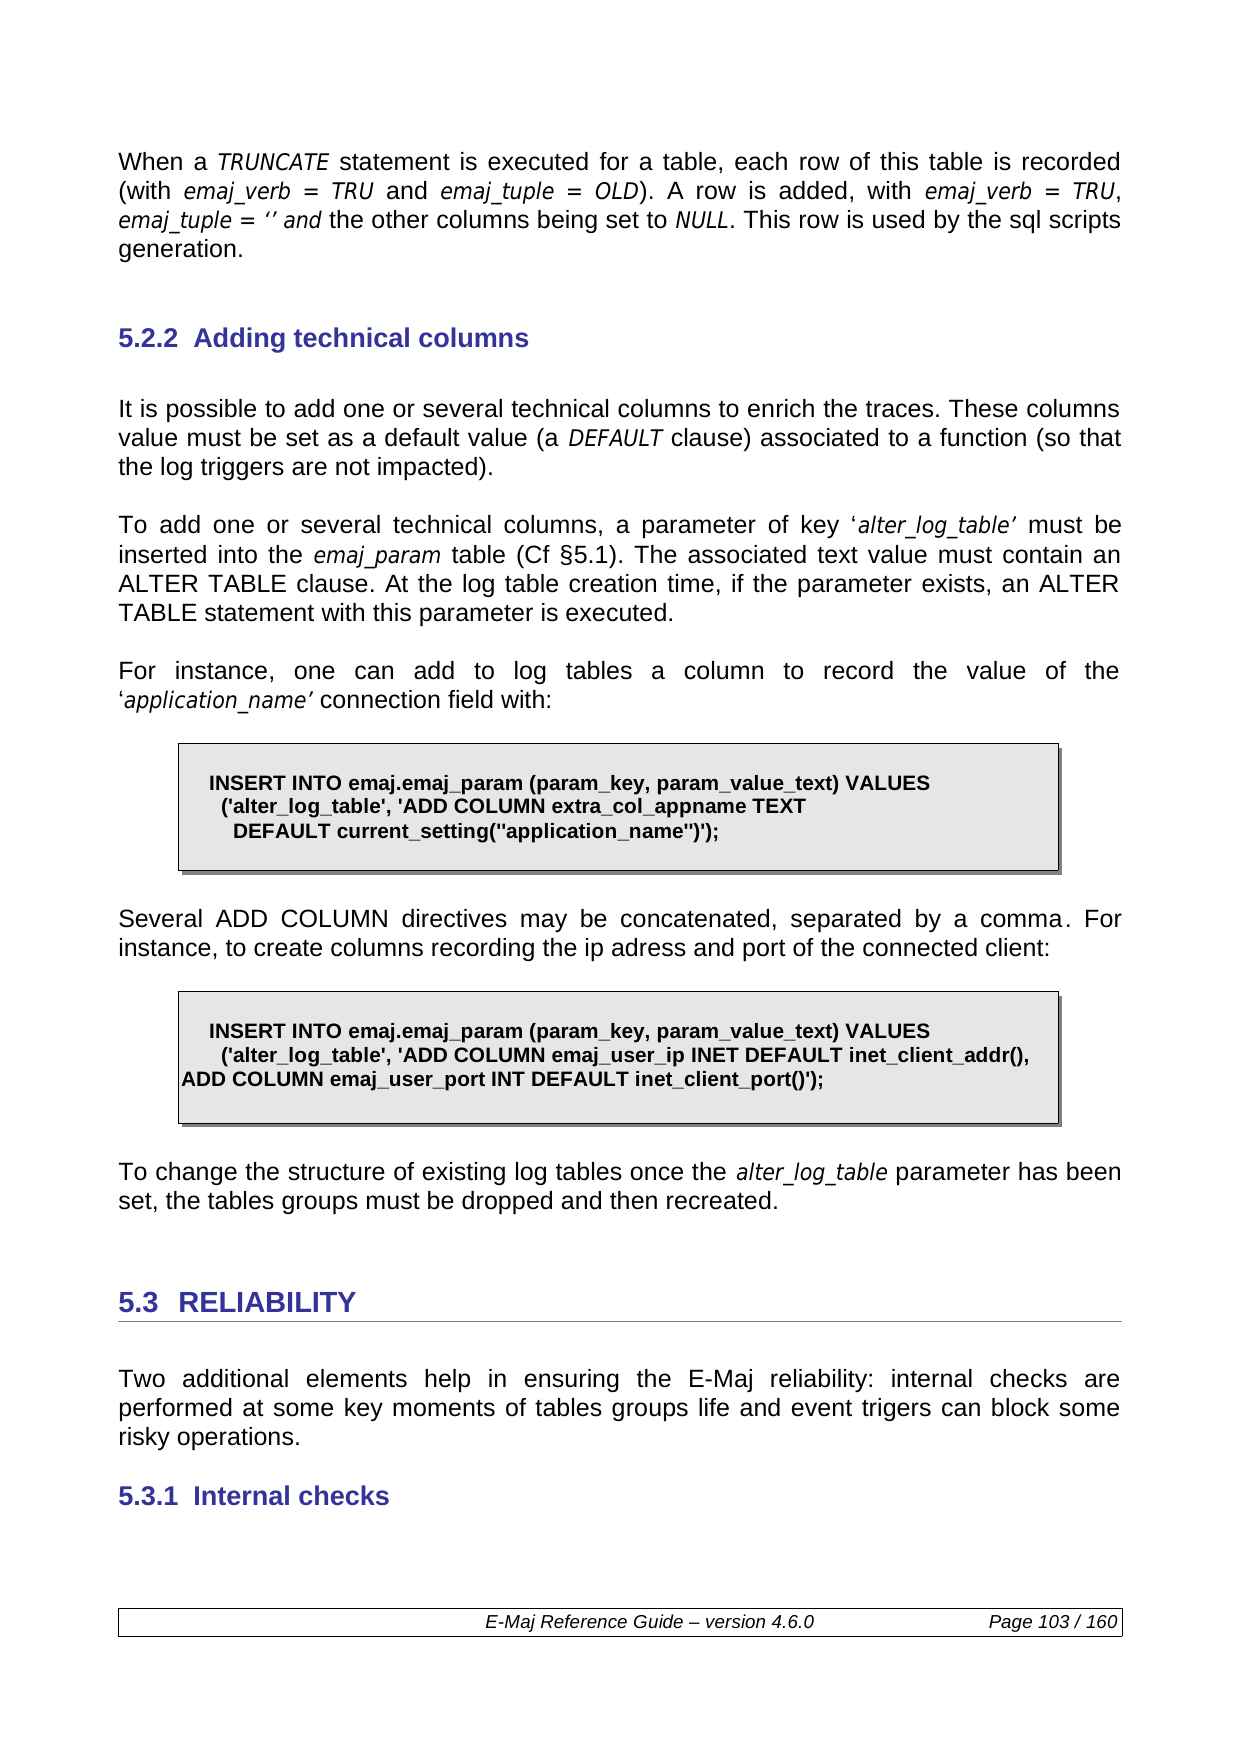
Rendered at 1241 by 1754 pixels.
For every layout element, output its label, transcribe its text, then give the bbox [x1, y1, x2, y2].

subtitle Adding technical columns [118, 322, 1122, 353]
subtitle Reliability [118, 1285, 1122, 1321]
text ('alter_log_table', 'ADD COLUMN extra_col_appname TEXT [179, 791, 1058, 816]
text Several ADD COLUMN directives may be concatenated, separated by a comma. For instance, to create columns recording the ip adress and port of the connected client: [118, 904, 1122, 962]
text For instance, one can add to log tables a column to record the value of the ‘application_name’ connection field with: [118, 656, 1122, 714]
subtitle Internal checks [118, 1480, 1122, 1511]
text It is possible to add one or several technical columns to enrich the traces. These columns value must be set as a default value (a DEFAULT clause) associated to a function (so that the log triggers are not impacted). [118, 394, 1122, 481]
text INSERT INTO emaj.emaj_param (param_key, param_value_text) VALUES [179, 1016, 1058, 1039]
text ('alter_log_table', 'ADD COLUMN emaj_user_ip INET DEFAULT inet_client_addr(), ADD COLUMN emaj_user_port INT DEFAULT inet_client_port()'); [179, 1039, 1058, 1088]
text When a TRUNCATE statement is executed for a table, each row of this table is recorded (with emaj_verb = TRU and emaj_tuple = OLD). A row is added, with emaj_verb = TRU, emaj_tuple = ‘’ and the other columns being set to NULL. This row is used by the sql scripts generation. [118, 147, 1122, 263]
text Two additional elements help in ensuring the E-Maj reliability: internal checks are performed at some key moments of tables groups life and event trigers can block some risky operations. [118, 1363, 1122, 1451]
text To add one or several technical columns, a parameter of key ‘alter_log_table’ must be inserted into the emaj_param table (Cf §5.1). The associated text value must contain an ALTER TABLE clause. At the log table creation time, if the parameter exists, an ALTER TABLE statement with this parameter is executed. [118, 510, 1122, 627]
text INSERT INTO emaj.emaj_param (param_key, param_value_text) VALUES [179, 767, 1058, 791]
text To change the structure of existing log tables once the alter_log_table parameter has been set, the tables groups must be dropped and then recreated. [118, 1157, 1122, 1215]
text DEFAULT current_setting(''application_name'')'); [179, 816, 1058, 839]
